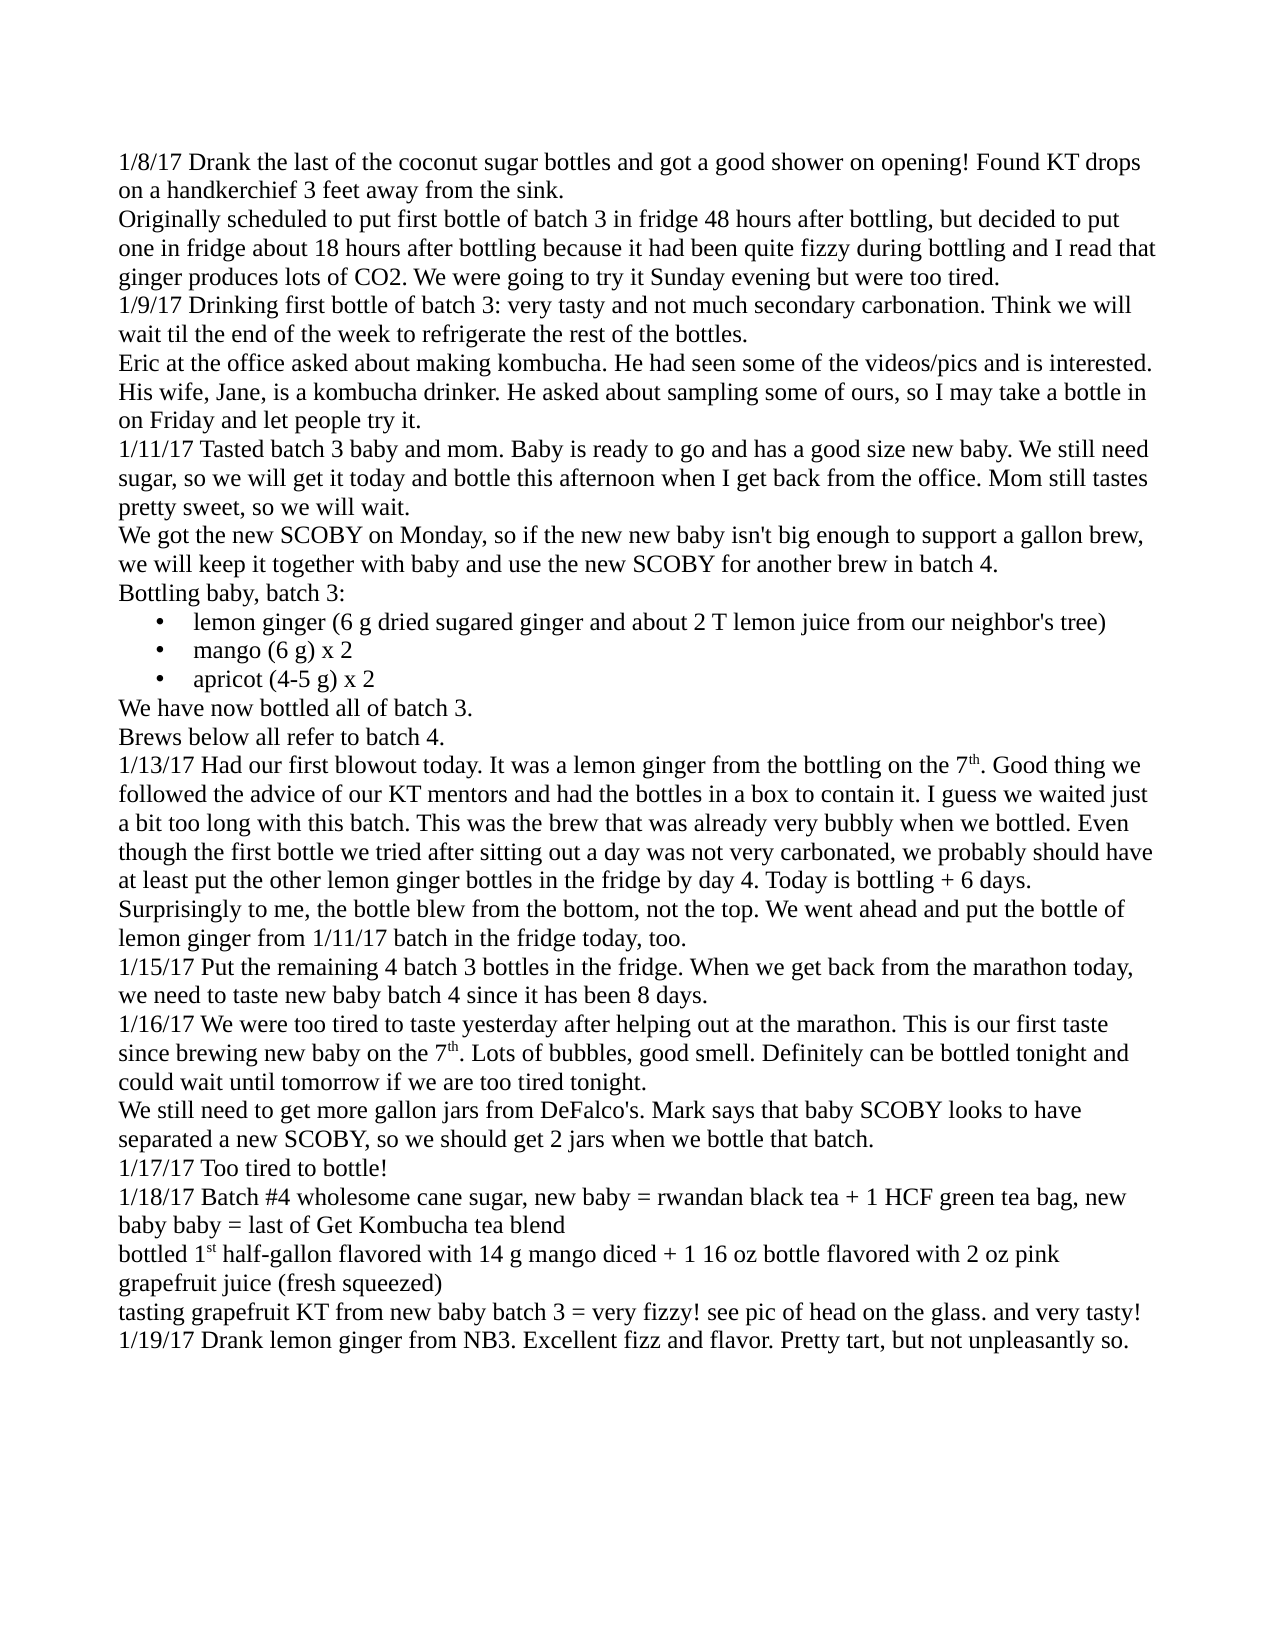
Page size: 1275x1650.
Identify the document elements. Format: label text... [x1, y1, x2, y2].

text 1/19/17 Drank lemon ginger from NB3. Excellent fizz and flavor. Pretty tart, but not unpleasantly so. [118, 1326, 1157, 1354]
text 1/11/17 Tasted batch 3 baby and mom. Baby is ready to go and has a good size new baby. We still need sugar, so we will get it today and bottle this afternoon when I get back from the office. Mom still tastes pretty sweet, so we will wait. [118, 434, 1157, 521]
text We got the new SCOBY on Monday, so if the new new baby isn't big enough to support a gallon brew, we will keep it together with baby and use the new SCOBY for another brew in batch 4. [118, 521, 1157, 578]
text 1/16/17 We were too tired to taste yesterday after helping out at the marathon. This is our first taste since brewing new baby on the 7th. Lots of bubbles, good smell. Definitely can be bottled tonight and could wait until tomorrow if we are too tired tonight. [118, 1009, 1157, 1096]
list mango (6 g) x 2 [156, 636, 1157, 664]
text tasting grapefruit KT from new baby batch 3 = very fizzy! see pic of head on the glass. and very tasty! [118, 1297, 1157, 1326]
text 1/9/17 Drinking first bottle of batch 3: very tasty and not much secondary carbonation. Think we will wait til the end of the week to refrigerate the rest of the bottles. [118, 291, 1157, 348]
text 1/8/17 Drank the last of the coconut sugar bottles and got a good shower on opening! Found KT drops on a handkerchief 3 feet away from the sink. [118, 147, 1157, 204]
text Brews below all refer to batch 4. [118, 722, 1157, 751]
text 1/17/17 Too tired to bottle! [118, 1153, 1157, 1182]
text We still need to get more gallon jars from DeFalco's. Mark says that baby SCOBY looks to have separated a new SCOBY, so we should get 2 jars when we bottle that batch. [118, 1096, 1157, 1153]
text Originally scheduled to put first bottle of batch 3 in fridge 48 hours after bottling, but decided to put one in fridge about 18 hours after bottling because it had been quite fizzy during bottling and I read that ginger produces lots of CO2. We were going to try it Sunday evening but were too tired. [118, 204, 1157, 291]
text 1/18/17 Batch #4 wholesome cane sugar, new baby = rwandan black tea + 1 HCF green tea bag, new baby baby = last of Get Kombucha tea blend [118, 1182, 1157, 1239]
text We have now bottled all of batch 3. [118, 693, 1157, 722]
text Bottling baby, batch 3: [118, 578, 1157, 607]
text 1/15/17 Put the remaining 4 batch 3 bottles in the fridge. When we get back from the marathon today, we need to taste new baby batch 4 since it has been 8 days. [118, 952, 1157, 1009]
list lemon ginger (6 g dried sugared ginger and about 2 T lemon juice from our neighbor's tree) [156, 607, 1157, 636]
text Eric at the office asked about making kombucha. He had seen some of the videos/pics and is interested. His wife, Jane, is a kombucha drinker. He asked about sampling some of ours, so I may take a bottle in on Friday and let people try it. [118, 348, 1157, 434]
text 1/13/17 Had our first blowout today. It was a lemon ginger from the bottling on the 7th. Good thing we followed the advice of our KT mentors and had the bottles in a box to contain it. I guess we waited just a bit too long with this batch. This was the brew that was already very bubbly when we bottled. Even though the first bottle we tried after sitting out a day was not very carbonated, we probably should have at least put the other lemon ginger bottles in the fridge by day 4. Today is bottling + 6 days. Surprisingly to me, the bottle blew from the bottom, not the top. We went ahead and put the bottle of lemon ginger from 1/11/17 batch in the fridge today, too. [118, 751, 1157, 952]
list apricot (4-5 g) x 2 [156, 664, 1157, 693]
text bottled 1st half-gallon flavored with 14 g mango diced + 1 16 oz bottle flavored with 2 oz pink grapefruit juice (fresh squeezed) [118, 1239, 1157, 1297]
